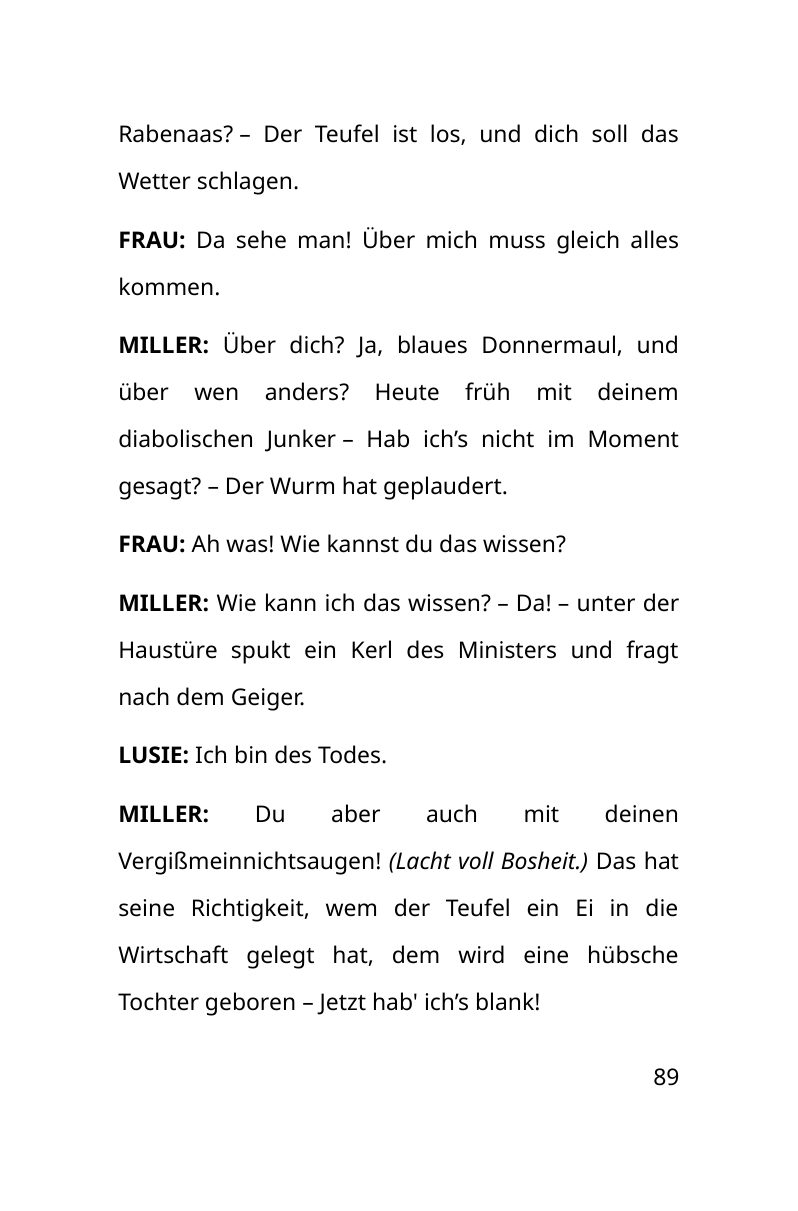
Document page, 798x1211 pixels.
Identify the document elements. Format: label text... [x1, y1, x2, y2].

text MILLER: Über dich? Ja, blaues Donnermaul, und über wen anders? Heute früh mit deinem diabolischen Junker – Hab ich’s nicht im Moment gesagt? – Der Wurm hat geplaudert. [118, 329, 679, 501]
text Rabenaas? – Der Teufel ist los, und dich soll das Wetter schlagen. [118, 118, 679, 196]
text LUSIE: Ich bin des Todes. [118, 739, 679, 771]
text MILLER: Wie kann ich das wissen? – Da! – unter der Haustüre spukt ein Kerl des Ministers und fragt nach dem Geiger. [118, 587, 679, 712]
text FRAU: Da sehe man! Über mich muss gleich alles kommen. [118, 224, 679, 302]
text FRAU: Ah was! Wie kannst du das wissen? [118, 528, 679, 560]
text MILLER: Du aber auch mit deinen Vergißmeinnichtsaugen! (Lacht voll Bosheit.) Das hat seine Richtigkeit, wem der Teufel ein Ei in die Wirtschaft gelegt hat, dem wird eine hübsche Tochter geboren – Jetzt hab' ich’s blank! [118, 798, 679, 1017]
